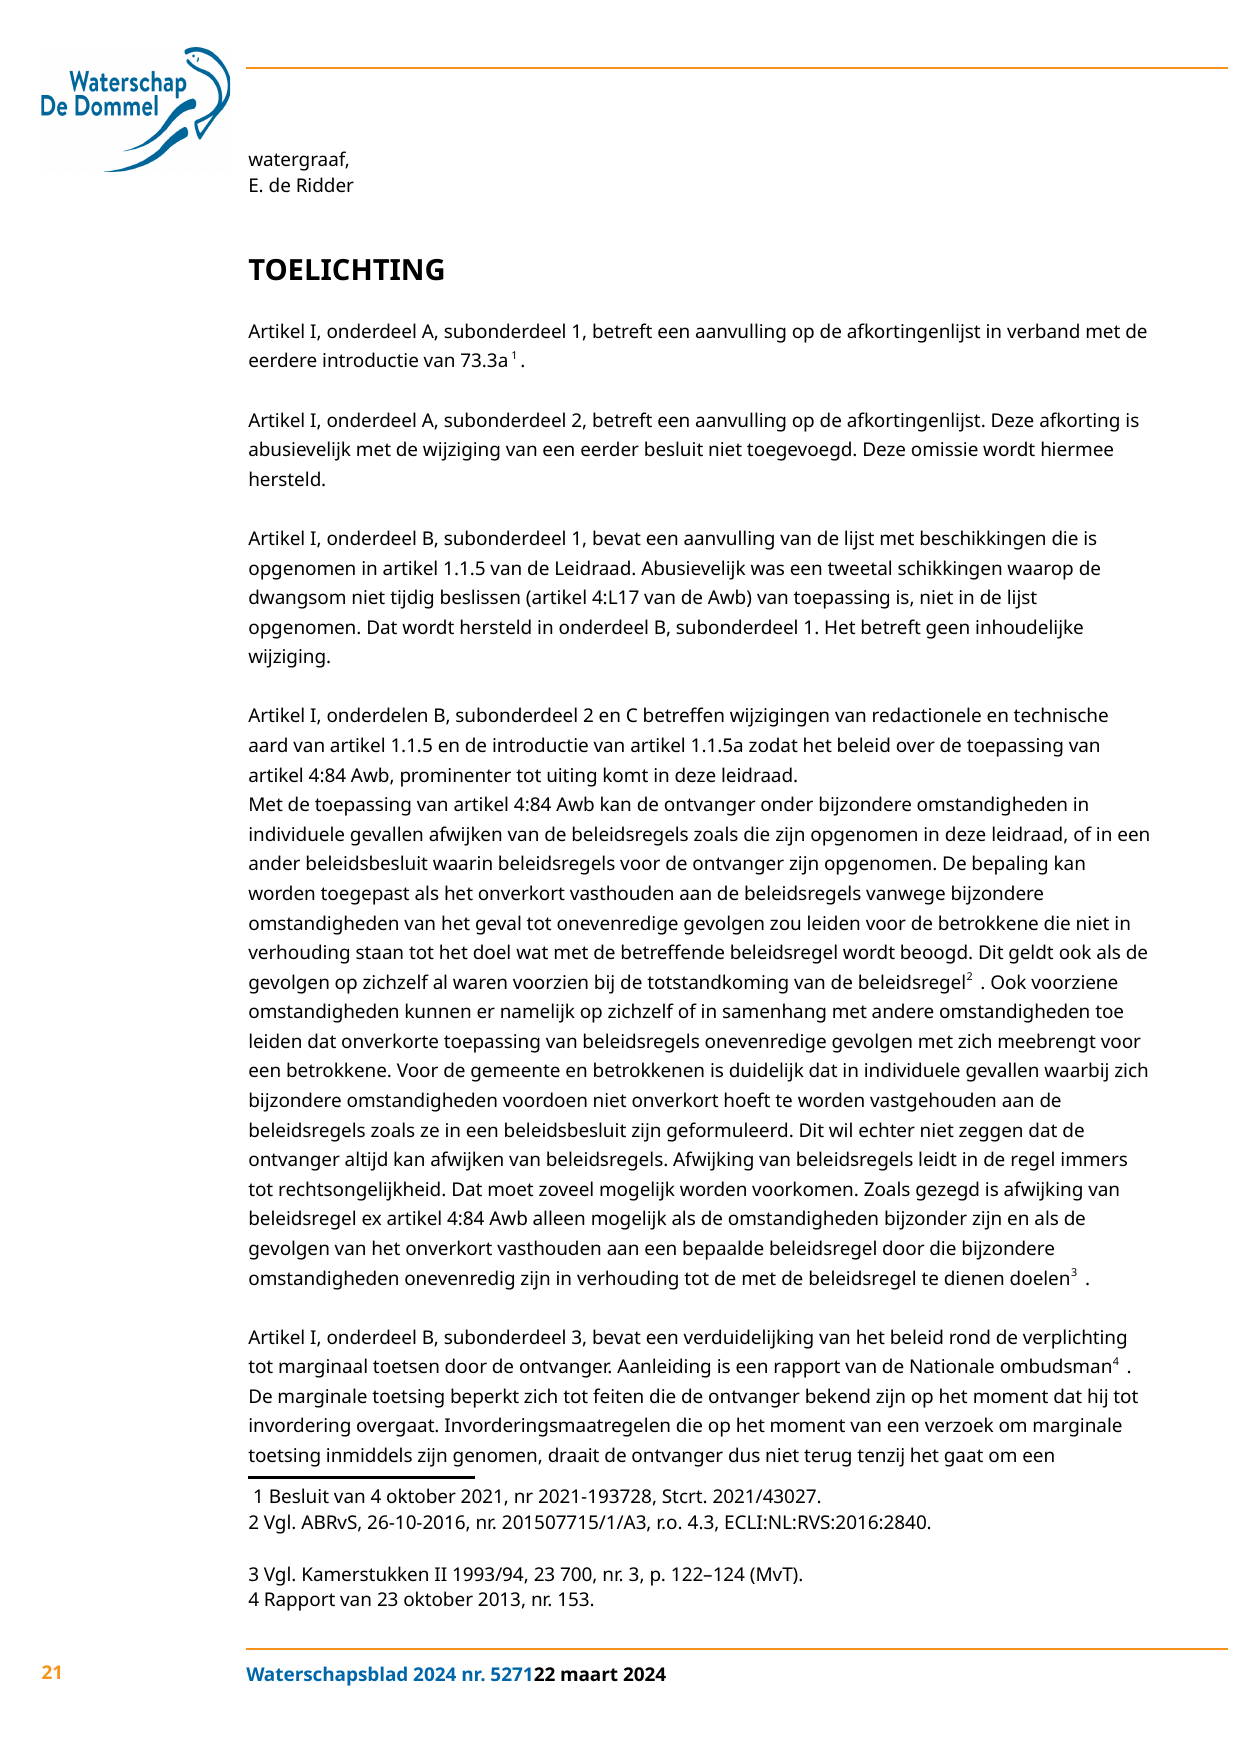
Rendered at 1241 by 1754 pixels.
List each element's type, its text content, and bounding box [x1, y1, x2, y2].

picture [41, 47, 231, 172]
text Vgl. ABRvS, 26-10-2016, nr. 201507715/1/A3, r.o. 4.3, ECLI:NL:RVS:2016:2840. [248, 1509, 1152, 1535]
text Artikel I, onderdeel B, subonderdeel 1, bevat een aanvulling van de lijst met beschikkingen die is opgenomen in artikel 1.1.5 van de Leidraad. Abusievelijk was een tweetal schikkingen waarop de dwangsom niet tijdig beslissen (artikel 4:L17 van de Awb) van toepassing is, niet in de lijst opgenomen. Dat wordt hersteld in onderdeel B, subonderdeel 1. Het betreft geen inhoudelijke wijziging. [248, 525, 1152, 669]
picture [204, 47, 231, 76]
text Artikel I, onderdeel A, subonderdeel 2, betreft een aanvulling op de afkortingenlijst. Deze afkorting is abusievelijk met de wijziging van een eerder besluit niet toegevoegd. Deze omissie wordt hiermee hersteld. [248, 407, 1152, 492]
text Besluit van 4 oktober 2021, nr 2021-193728, Stcrt. 2021/43027. [248, 1483, 1152, 1509]
text Artikel I, onderdeel B, subonderdeel 3, bevat een verduidelijking van het beleid rond de verplichting tot marginaal toetsen door de ontvanger. Aanleiding is een rapport van de Nationale ombudsman . De marginale toetsing beperkt zich tot feiten die de ontvanger bekend zijn op het moment dat hij tot invordering overgaat. Invorderingsmaatregelen die op het moment van een verzoek om marginale toetsing inmiddels zijn genomen, draait de ontvanger dus niet terug tenzij het gaat om een [248, 1324, 1152, 1468]
text TOELICHTING [248, 249, 1152, 289]
text Vgl. Kamerstukken II 1993/94, 23 700, nr. 3, p. 122–124 (MvT). [248, 1561, 1152, 1586]
text Artikel I, onderdelen B, subonderdeel 2 en C betreffen wijzigingen van redactionele en technische aard van artikel 1.1.5 en de introductie van artikel 1.1.5a zodat het beleid over de toepassing van artikel 4:84 Awb, prominenter tot uiting komt in deze leidraad. [248, 703, 1152, 787]
text Rapport van 23 oktober 2013, nr. 153. [248, 1586, 1152, 1612]
text Artikel I, onderdeel A, subonderdeel 1, betreft een aanvulling op de afkortingenlijst in verband met de eerdere introductie van 73.3a. [248, 318, 1152, 373]
text E. de Ridder [248, 172, 1152, 198]
text Met de toepassing van artikel 4:84 Awb kan de ontvanger onder bijzondere omstandigheden in individuele gevallen afwijken van de beleidsregels zoals die zijn opgenomen in deze leidraad, of in een ander beleidsbesluit waarin beleidsregels voor de ontvanger zijn opgenomen. De bepaling kan worden toegepast als het onverkort vasthouden aan de beleidsregels vanwege bijzondere omstandigheden van het geval tot onevenredige gevolgen zou leiden voor de betrokkene die niet in verhouding staan tot het doel wat met de betreffende beleidsregel wordt beoogd. Dit geldt ook als de gevolgen op zichzelf al waren voorzien bij de totstandkoming van de beleidsregel . Ook voorziene omstandigheden kunnen er namelijk op zichzelf of in samenhang met andere omstandigheden toe leiden dat onverkorte toepassing van beleidsregels onevenredige gevolgen met zich meebrengt voor een betrokkene. Voor de gemeente en betrokkenen is duidelijk dat in individuele gevallen waarbij zich bijzondere omstandigheden voordoen niet onverkort hoeft te worden vastgehouden aan de beleidsregels zoals ze in een beleidsbesluit zijn geformuleerd. Dit wil echter niet zeggen dat de ontvanger altijd kan afwijken van beleidsregels. Afwijking van beleidsregels leidt in de regel immers tot rechtsongelijkheid. Dat moet zoveel mogelijk worden voorkomen. Zoals gezegd is afwijking van beleidsregel ex artikel 4:84 Awb alleen mogelijk als de omstandigheden bijzonder zijn en als de gevolgen van het onverkort vasthouden aan een bepaalde beleidsregel door die bijzondere omstandigheden onevenredig zijn in verhouding tot de met de beleidsregel te dienen doelen . [248, 791, 1152, 1290]
text watergraaf, [248, 146, 1152, 172]
picture [198, 118, 210, 131]
picture [45, 99, 51, 111]
